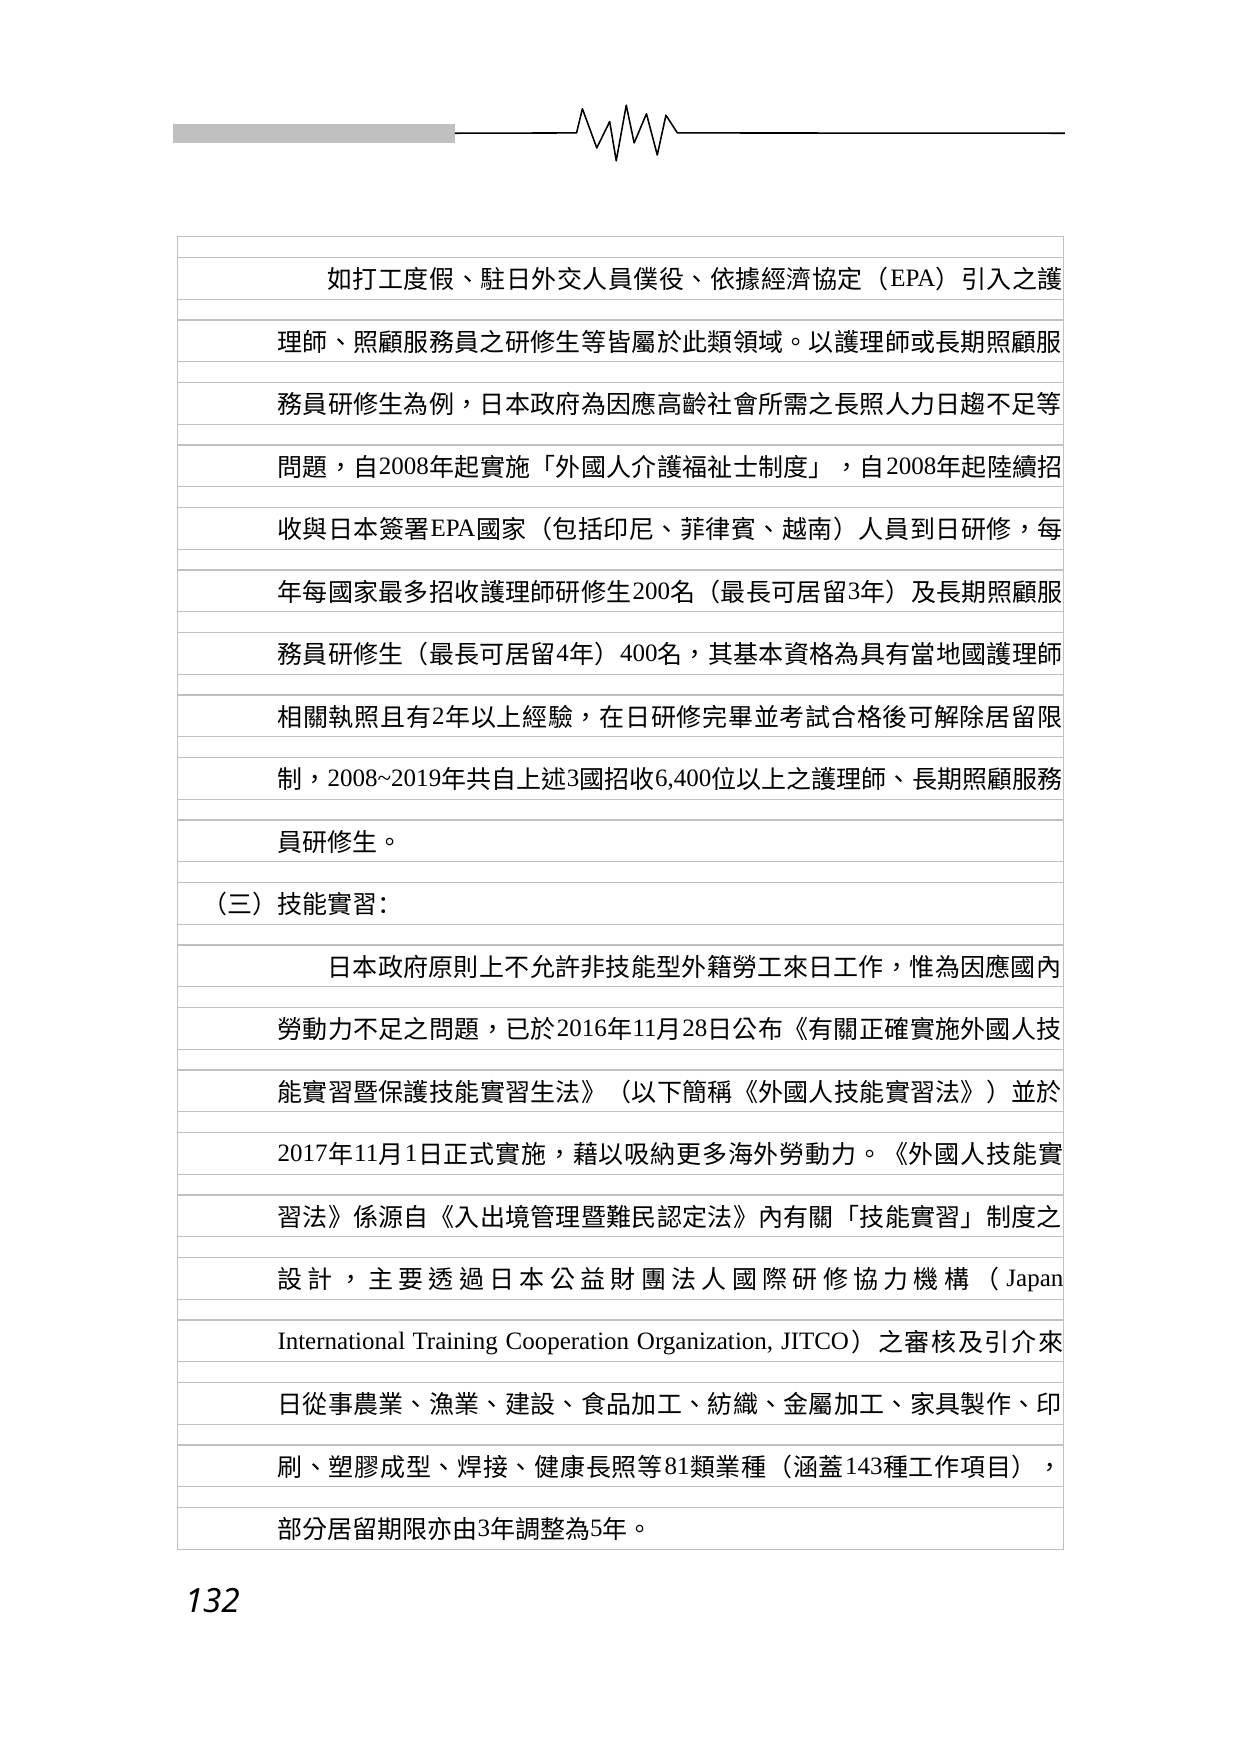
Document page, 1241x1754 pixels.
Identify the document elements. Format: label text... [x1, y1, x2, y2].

text 問題，自2008年起實施「外國人介護福祉士制度」，自2008年起陸續招 [277, 446, 1063, 486]
text （三）技能實習： [202, 883, 1063, 924]
text [277, 1050, 1063, 1069]
text [277, 925, 1063, 944]
text 日本政府原則上不允許非技能型外籍勞工來日工作，惟為因應國內 [277, 946, 1063, 986]
text 部分居留期限亦由3年調整為5年。 [277, 1508, 1063, 1549]
text [277, 1175, 1063, 1194]
text 2017年11月1日正式實施，藉以吸納更多海外勞動力。《外國人技能實 [277, 1133, 1063, 1174]
text [277, 237, 1063, 257]
text 習法》係源自《入出境管理暨難民認定法》內有關「技能實習」制度之 [277, 1196, 1063, 1236]
text [277, 1300, 1063, 1319]
text 設計，主要透過日本公益財團法人國際研修協力機構（Japan [277, 1258, 1063, 1299]
text 理師、照顧服務員之研修生等皆屬於此類領域。以護理師或長期照顧服 [277, 321, 1063, 361]
text [277, 550, 1063, 569]
text [202, 862, 1063, 882]
text [277, 362, 1063, 382]
text 日從事農業、漁業、建設、食品加工、紡織、金屬加工、家具製作、印 [277, 1383, 1063, 1424]
text [277, 1362, 1063, 1382]
text 務員研修生為例，日本政府為因應高齡社會所需之長照人力日趨不足等 [277, 383, 1063, 424]
text 收與日本簽署EPA國家（包括印尼、菲律賓、越南）人員到日研修，每 [277, 508, 1063, 549]
text [277, 612, 1063, 632]
text 如打工度假、駐日外交人員僕役、依據經濟協定（EPA）引入之護 [277, 258, 1063, 299]
text 相關執照且有2年以上經驗，在日研修完畢並考試合格後可解除居留限 [277, 696, 1063, 736]
text International Training Cooperation Organization, JITCO）之審核及引介來 [277, 1321, 1063, 1361]
text [277, 1425, 1063, 1444]
text [277, 675, 1063, 694]
text [277, 987, 1063, 1007]
text [277, 1112, 1063, 1132]
text 務員研修生（最長可居留4年）400名，其基本資格為具有當地國護理師 [277, 633, 1063, 674]
text [277, 737, 1063, 757]
text 勞動力不足之問題，已於2016年11月28日公布《有關正確實施外國人技 [277, 1008, 1063, 1049]
text [277, 1237, 1063, 1257]
text [277, 1487, 1063, 1507]
text [277, 800, 1063, 819]
text [277, 487, 1063, 507]
text 年每國家最多招收護理師研修生200名（最長可居留3年）及長期照顧服 [277, 571, 1063, 611]
text 員研修生。 [277, 821, 1063, 861]
text 能實習暨保護技能實習生法》（以下簡稱《外國人技能實習法》）並於 [277, 1071, 1063, 1111]
text 制，2008~2019年共自上述3國招收6,400位以上之護理師、長期照顧服務 [277, 758, 1063, 799]
text [277, 425, 1063, 444]
text 刷、塑膠成型、焊接、健康長照等81類業種（涵蓋143種工作項目）， [277, 1446, 1063, 1486]
text [277, 300, 1063, 319]
